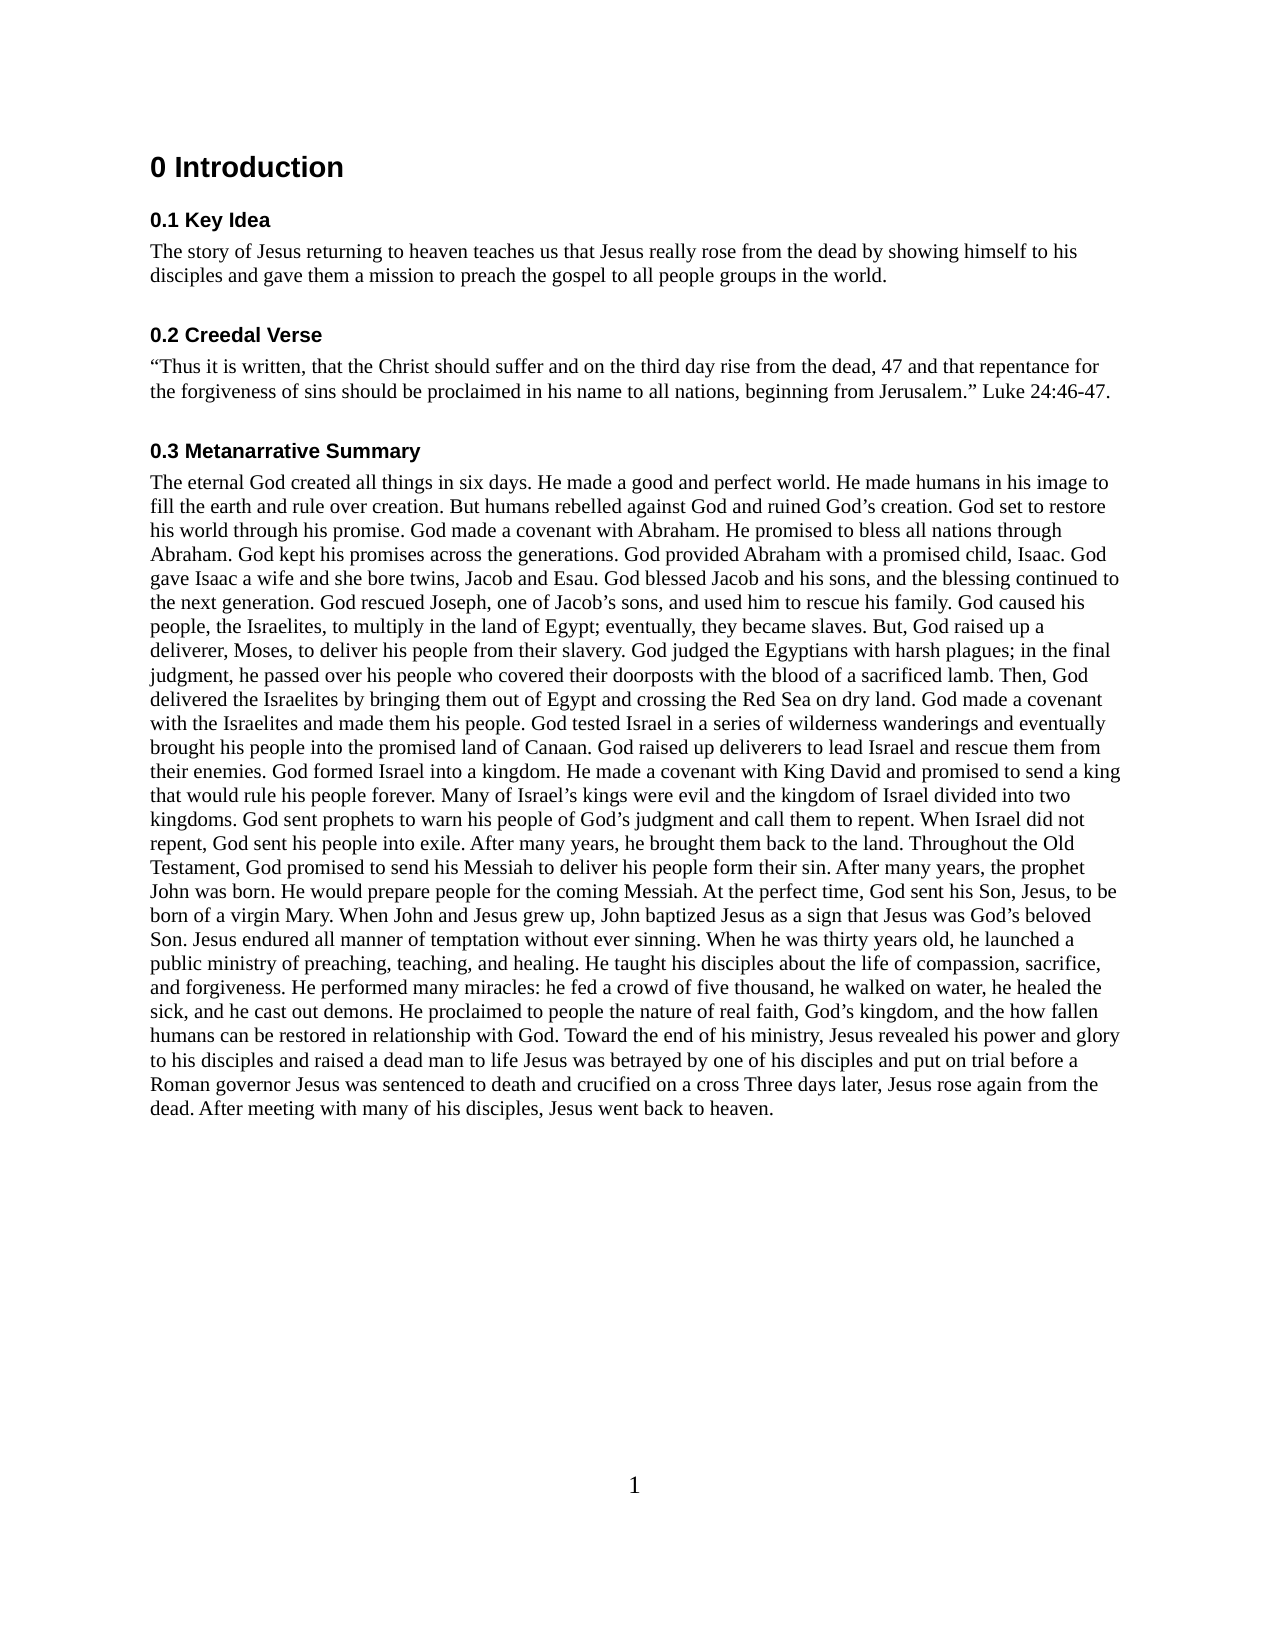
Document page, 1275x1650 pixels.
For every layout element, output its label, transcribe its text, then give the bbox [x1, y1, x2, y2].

text The eternal God created all things in six days. He made a good and perfect world. He made humans in his image to fill the earth and rule over creation. But humans rebelled against God and ruined God’s creation. God set to restore his world through his promise. God made a covenant with Abraham. He promised to bless all nations through Abraham. God kept his promises across the generations. God provided Abraham with a promised child, Isaac. God gave Isaac a wife and she bore twins, Jacob and Esau. God blessed Jacob and his sons, and the blessing continued to the next generation. God rescued Joseph, one of Jacob’s sons, and used him to rescue his family. God caused his people, the Israelites, to multiply in the land of Egypt; eventually, they became slaves. But, God raised up a deliverer, Moses, to deliver his people from their slavery. God judged the Egyptians with harsh plagues; in the final judgment, he passed over his people who covered their doorposts with the blood of a sacrificed lamb. Then, God delivered the Israelites by bringing them out of Egypt and crossing the Red Sea on dry land. God made a covenant with the Israelites and made them his people. God tested Israel in a series of wilderness wanderings and eventually brought his people into the promised land of Canaan. God raised up deliverers to lead Israel and rescue them from their enemies. God formed Israel into a kingdom. He made a covenant with King David and promised to send a king that would rule his people forever. Many of Israel’s kings were evil and the kingdom of Israel divided into two kingdoms. God sent prophets to warn his people of God’s judgment and call them to repent. When Israel did not repent, God sent his people into exile. After many years, he brought them back to the land. Throughout the Old Testament, God promised to send his Messiah to deliver his people form their sin. After many years, the prophet John was born. He would prepare people for the coming Messiah. At the perfect time, God sent his Son, Jesus, to be born of a virgin Mary. When John and Jesus grew up, John baptized Jesus as a sign that Jesus was God’s beloved Son. Jesus endured all manner of temptation without ever sinning. When he was thirty years old, he launched a public ministry of preaching, teaching, and healing. He taught his disciples about the life of compassion, sacrifice, and forgiveness. He performed many miracles: he fed a crowd of five thousand, he walked on water, he healed the sick, and he cast out demons. He proclaimed to people the nature of real faith, God’s kingdom, and the how fallen humans can be restored in relationship with God. Toward the end of his ministry, Jesus revealed his power and glory to his disciples and raised a dead man to life Jesus was betrayed by one of his disciples and put on trial before a Roman governor Jesus was sentenced to death and crucified on a cross Three days later, Jesus rose again from the dead. After meeting with many of his disciples, Jesus went back to heaven. [150, 470, 1125, 1120]
text “Thus it is written, that the Christ should suffer and on the third day rise from the dead, 47 and that repentance for the forgiveness of sins should be proclaimed in his name to all nations, beginning from Jerusalem.” Luke 24:46-47. [150, 354, 1125, 403]
subtitle 0.2 Creedal Verse [150, 323, 1125, 347]
subtitle 0 Introduction [150, 150, 1125, 183]
subtitle 0.1 Key Idea [150, 207, 1125, 231]
text The story of Jesus returning to heaven teaches us that Jesus really rose from the dead by showing himself to his disciples and gave them a mission to preach the gospel to all people groups in the world. [150, 239, 1125, 287]
subtitle 0.3 Metanarrative Summary [150, 438, 1125, 462]
